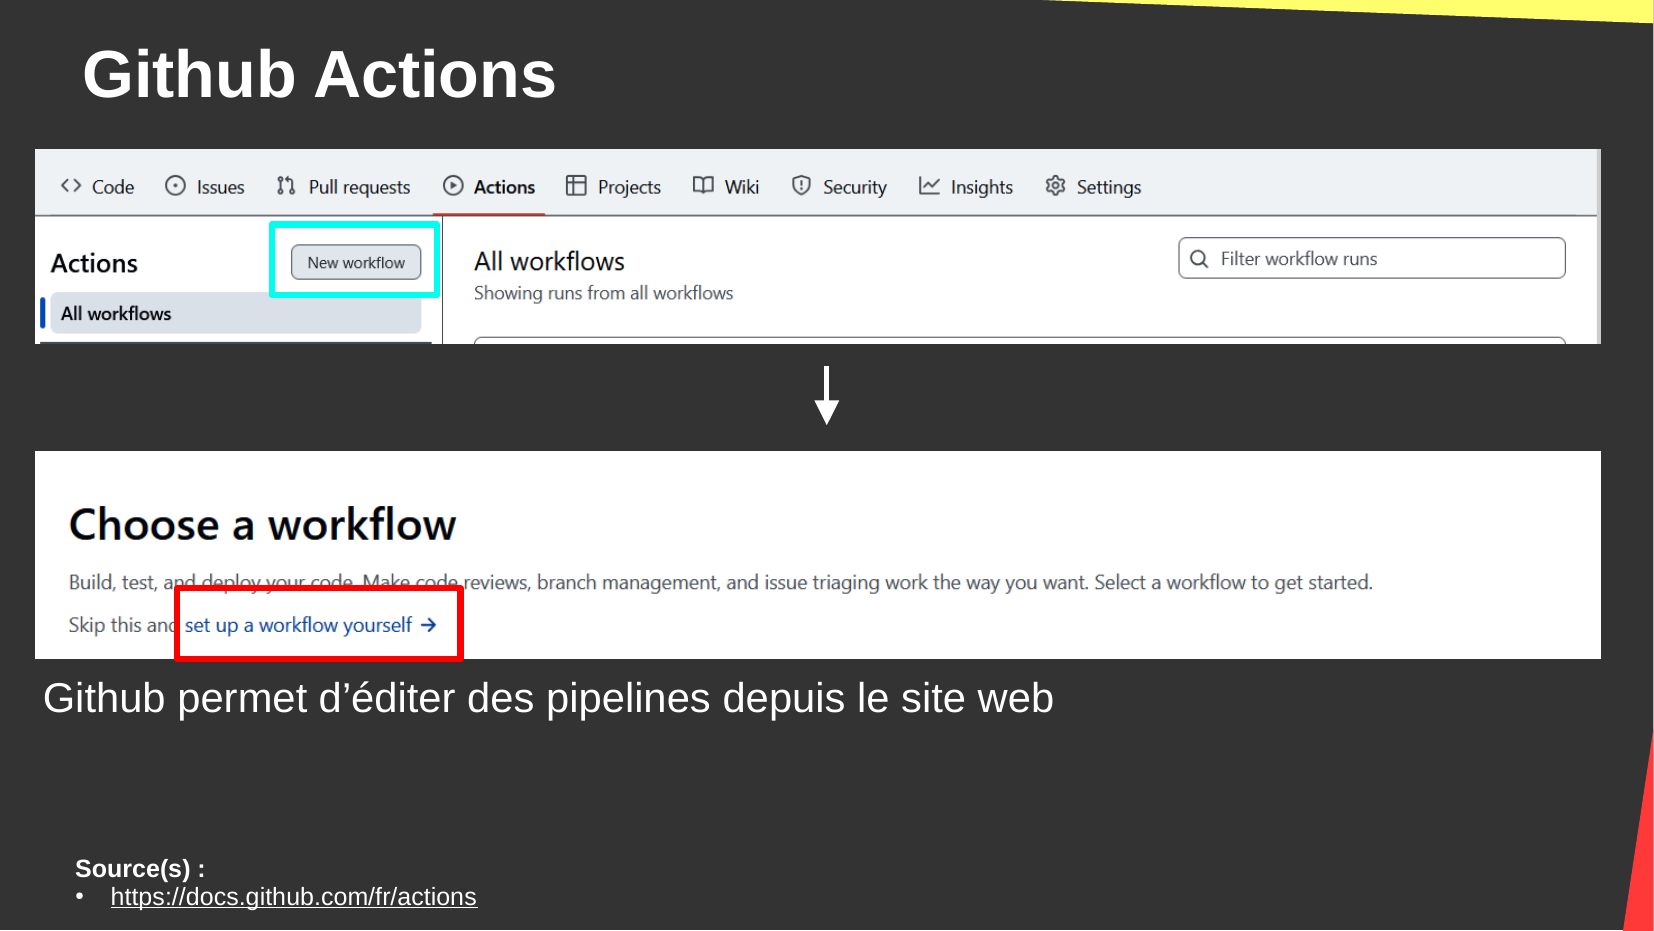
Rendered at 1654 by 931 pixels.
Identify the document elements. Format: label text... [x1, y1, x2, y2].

picture [35, 451, 1601, 659]
picture [35, 149, 1601, 344]
text_box Source(s) : https://docs.github.com/fr/actions [60, 838, 1546, 919]
picture [180, 591, 457, 656]
text_box [1622, 724, 1654, 931]
title Github Actions [82, 37, 1123, 119]
text_box Github permet d’éditer des pipelines depuis le site web [28, 667, 1512, 739]
text_box [1042, 0, 1654, 24]
